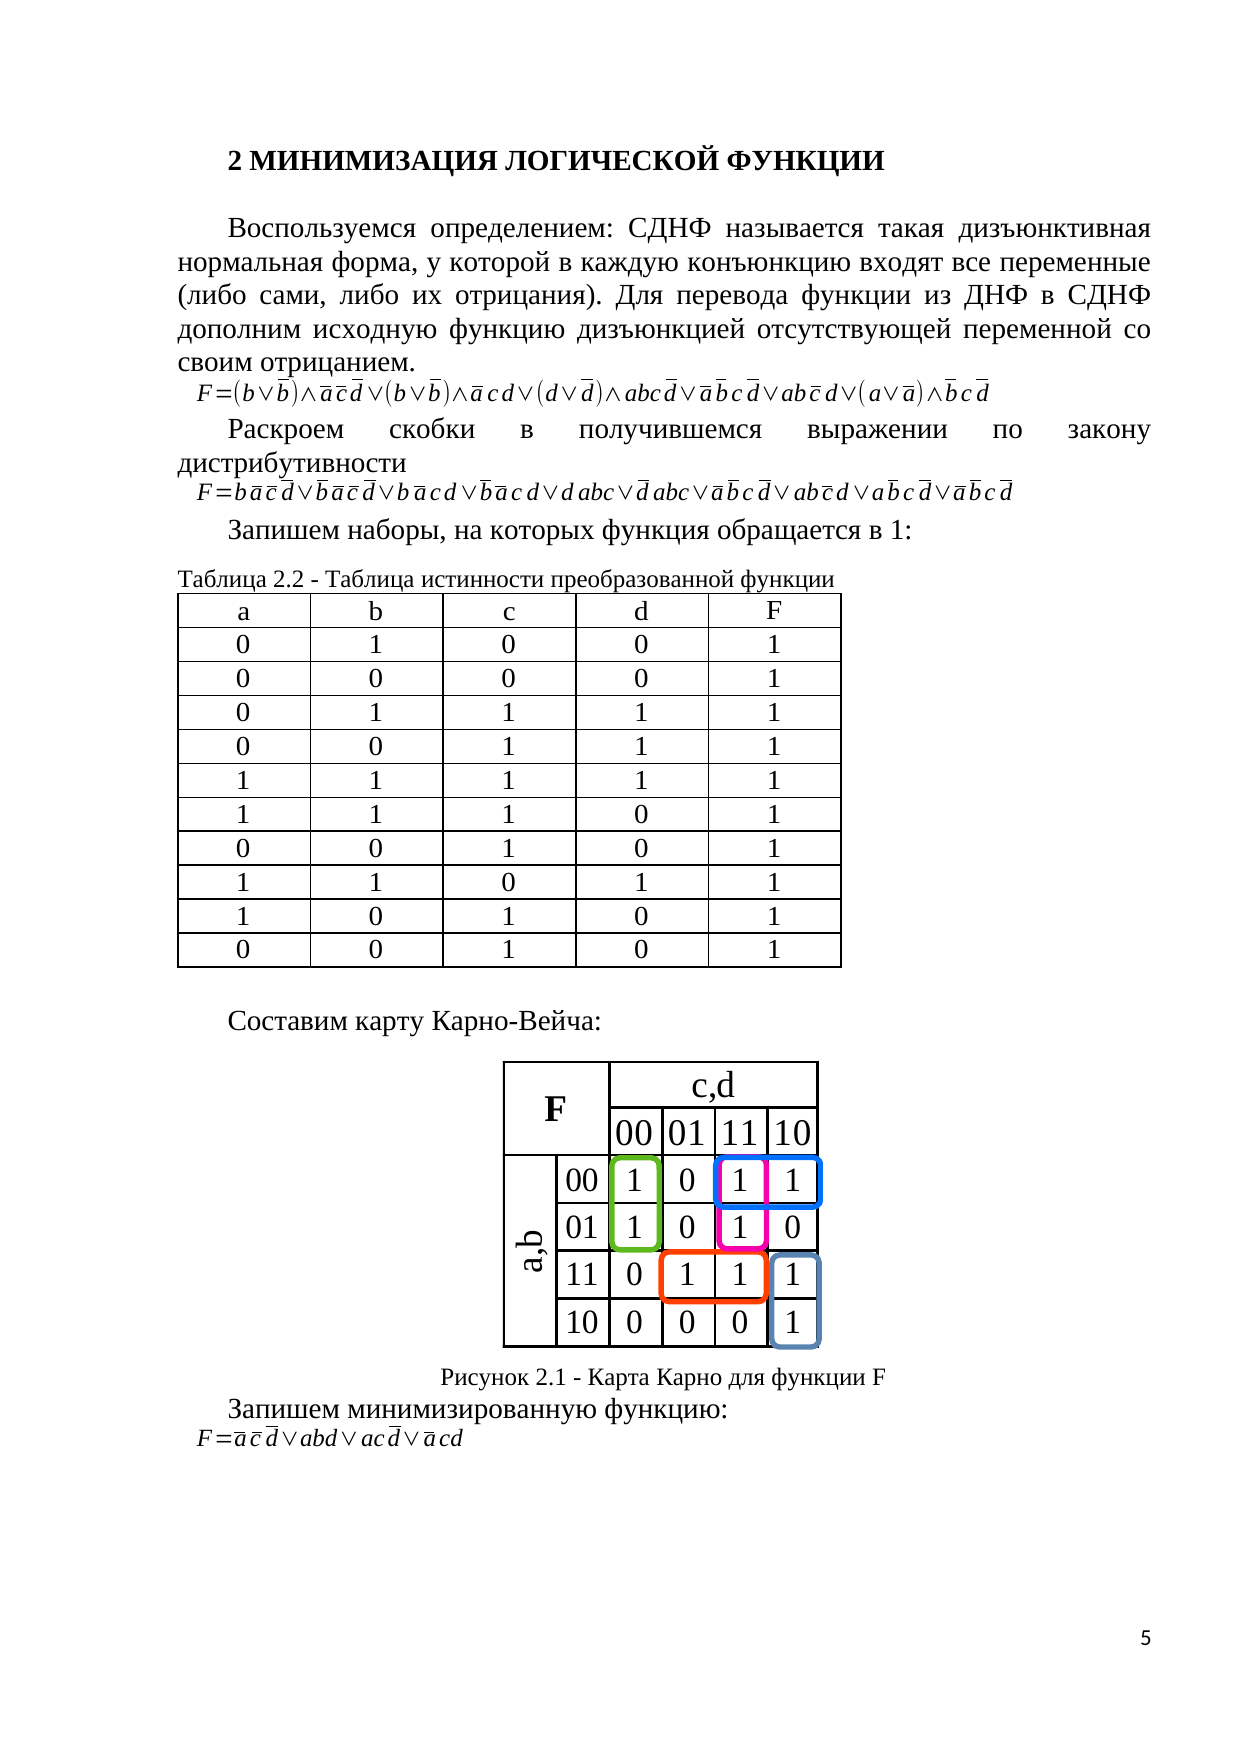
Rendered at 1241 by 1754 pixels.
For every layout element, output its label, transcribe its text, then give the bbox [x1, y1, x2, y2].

text Воспользуемся определением: СДНФ называется такая дизъюнктивная нормальная форма, у которой в каждую конъюнкцию входят все переменные (либо сами, либо их отрицания). Для перевода функции из ДНФ в СДНФ дополним исходную функцию дизъюнкцией отсутствующей переменной со своим отрицанием. [177, 210, 1152, 378]
text Составим карту Карно-Вейча: [177, 1003, 1152, 1036]
text Таблица 2.2 - Таблица истинности преобразованной функции [177, 564, 843, 593]
text Запишем минимизированную функцию: [176, 1036, 1152, 1424]
text Запишем наборы, на которых функция обращается в 1: [177, 512, 1152, 546]
subtitle 2 Минимизация логической функции [177, 143, 1152, 177]
text Рисунок 2.1 - Карта Карно для функции F [176, 1061, 1150, 1391]
text Раскроем скобки в получившемся выражении по закону дистрибутивности [177, 411, 1152, 478]
